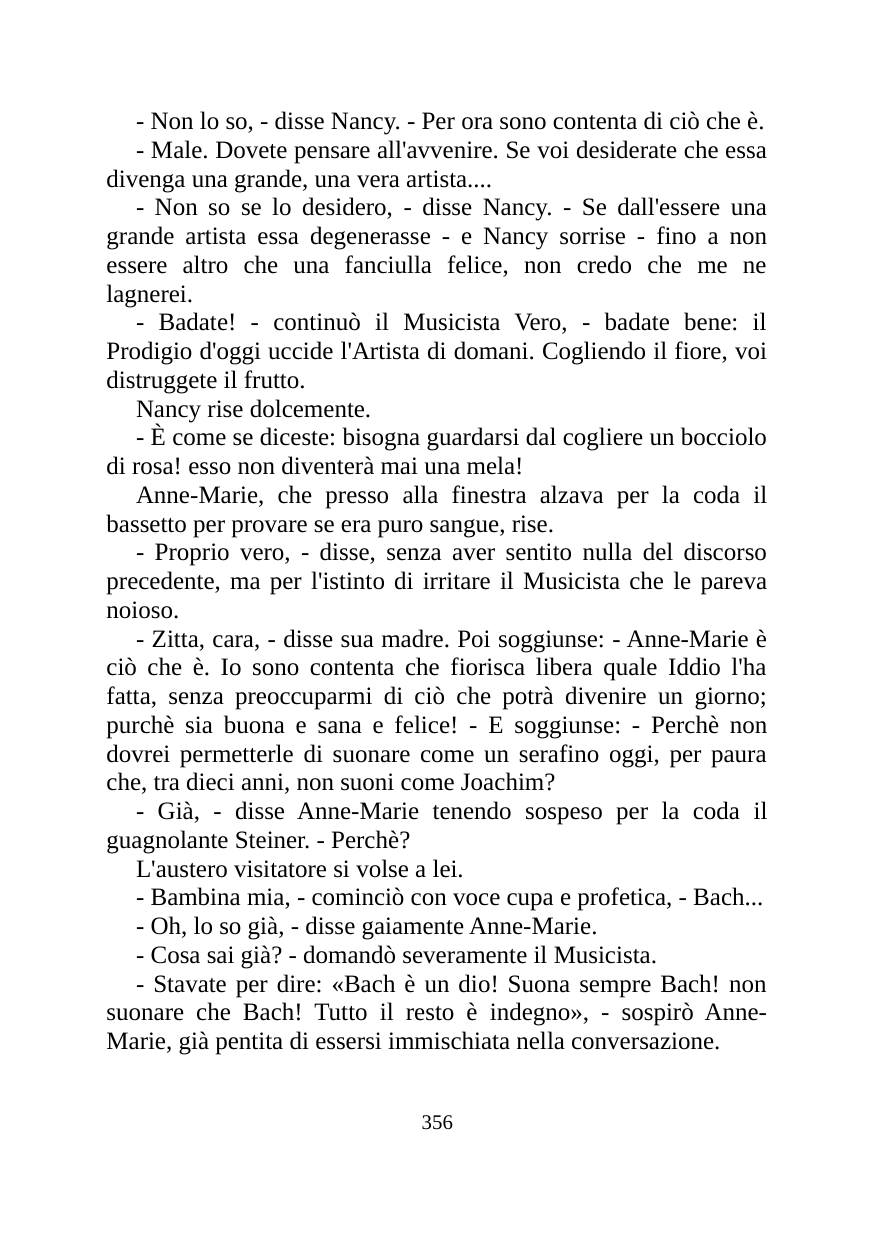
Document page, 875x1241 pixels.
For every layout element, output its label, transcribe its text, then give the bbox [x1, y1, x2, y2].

text - Non lo so, - disse Nancy. - Per ora sono contenta di ciò che è. [106, 106, 768, 135]
text - È come se diceste: bisogna guardarsi dal cogliere un bocciolo di rosa! esso non diventerà mai una mela! [106, 422, 768, 480]
text Nancy rise dolcemente. [106, 394, 768, 422]
text - Stavate per dire: «Bach è un dio! Suona sempre Bach! non suonare che Bach! Tutto il resto è indegno», - sospirò Anne-Marie, già pentita di essersi immischiata nella conversazione. [106, 969, 768, 1055]
text - Cosa sai già? - domandò severamente il Musicista. [106, 940, 768, 969]
text - Già, - disse Anne-Marie tenendo sospeso per la coda il guagnolante Steiner. - Perchè? [106, 796, 768, 854]
text Anne-Marie, che presso alla finestra alzava per la coda il bassetto per provare se era puro sangue, rise. [106, 480, 768, 537]
text - Zitta, cara, - disse sua madre. Poi soggiunse: - Anne-Marie è ciò che è. Io sono contenta che fiorisca libera quale Iddio l'ha fatta, senza preoccuparmi di ciò che potrà divenire un giorno; purchè sia buona e sana e felice! - E soggiunse: - Perchè non dovrei permetterle di suonare come un serafino oggi, per paura che, tra dieci anni, non suoni come Joachim? [106, 624, 768, 796]
text - Non so se lo desidero, - disse Nancy. - Se dall'essere una grande artista essa degenerasse - e Nancy sorrise - fino a non essere altro che una fanciulla felice, non credo che me ne lagnerei. [106, 192, 768, 307]
text - Badate! - continuò il Musicista Vero, - badate bene: il Prodigio d'oggi uccide l'Artista di domani. Cogliendo il fiore, voi distruggete il frutto. [106, 307, 768, 394]
text L'austero visitatore si volse a lei. [106, 854, 768, 882]
text - Oh, lo so già, - disse gaiamente Anne-Marie. [106, 911, 768, 940]
text - Male. Dovete pensare all'avvenire. Se voi desiderate che essa divenga una grande, una vera artista.... [106, 135, 768, 192]
text - Bambina mia, - cominciò con voce cupa e profetica, - Bach... [106, 882, 768, 911]
text - Proprio vero, - disse, senza aver sentito nulla del discorso precedente, ma per l'istinto di irritare il Musicista che le pareva noioso. [106, 537, 768, 624]
